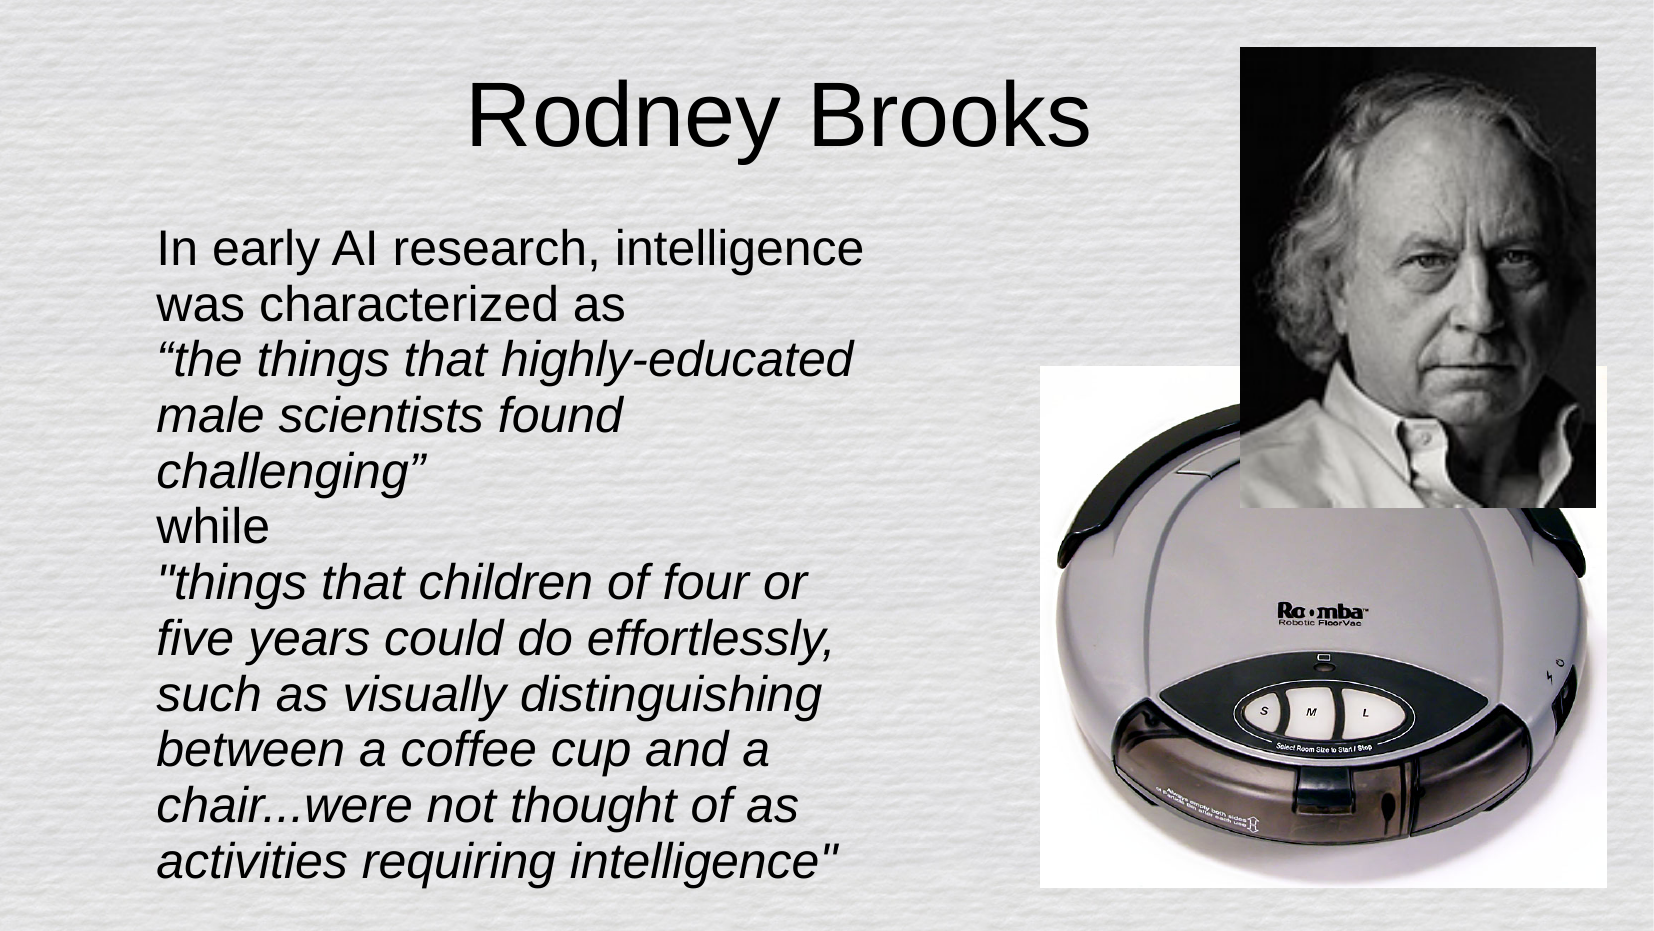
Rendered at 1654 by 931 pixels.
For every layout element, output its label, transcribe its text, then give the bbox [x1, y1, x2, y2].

title Rodney Brooks [35, 37, 1524, 193]
picture [0, 0, 1654, 931]
list In early AI research, intelligence was characterized as “the things that highly-educated male scientists found challenging” while "things that children of four or five years could do effortlessly, such as visually distinguishing between a coffee cup and a chair...were not thought of as activities requiring intelligence" [70, 212, 910, 915]
